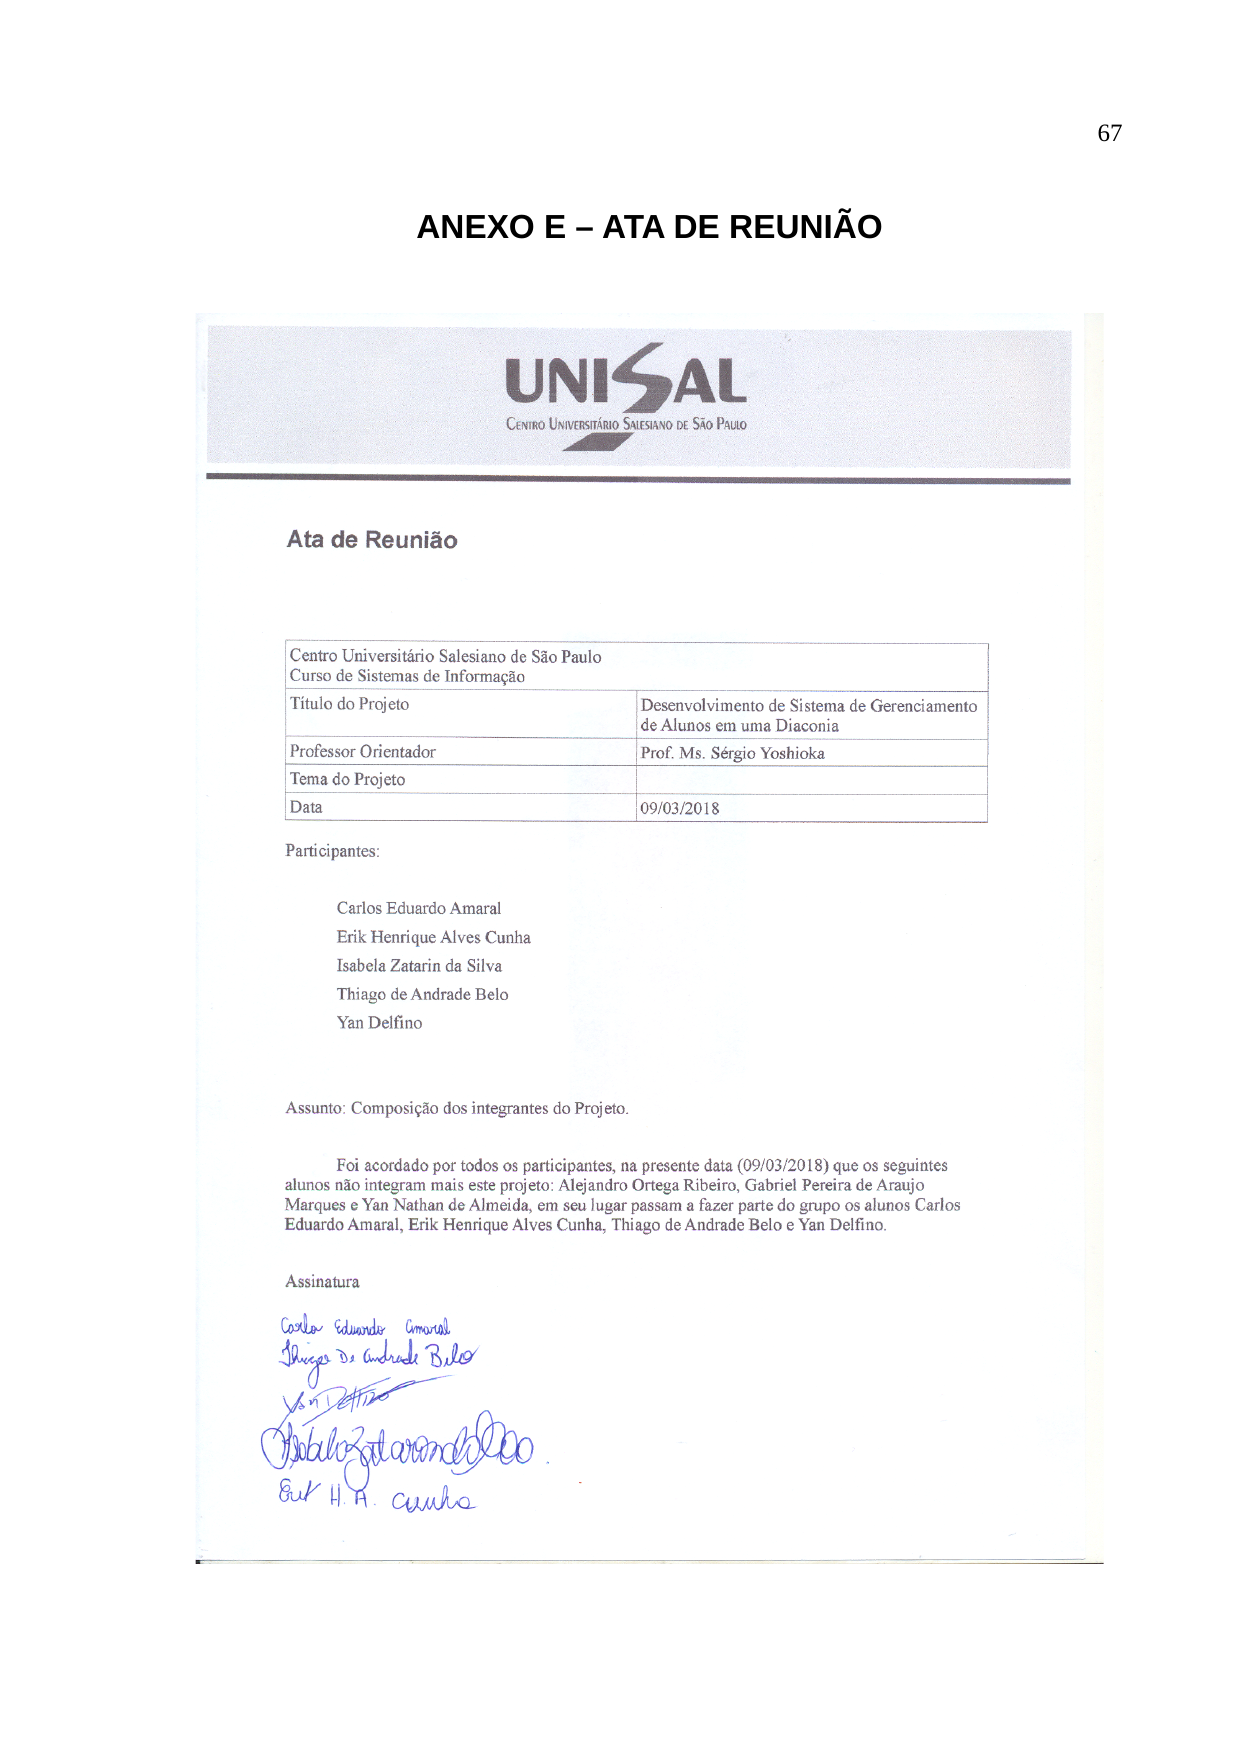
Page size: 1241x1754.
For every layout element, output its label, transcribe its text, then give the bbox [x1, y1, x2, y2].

subtitle ANEXO E – ata de reunião [177, 207, 1122, 245]
picture [195, 313, 1104, 1564]
